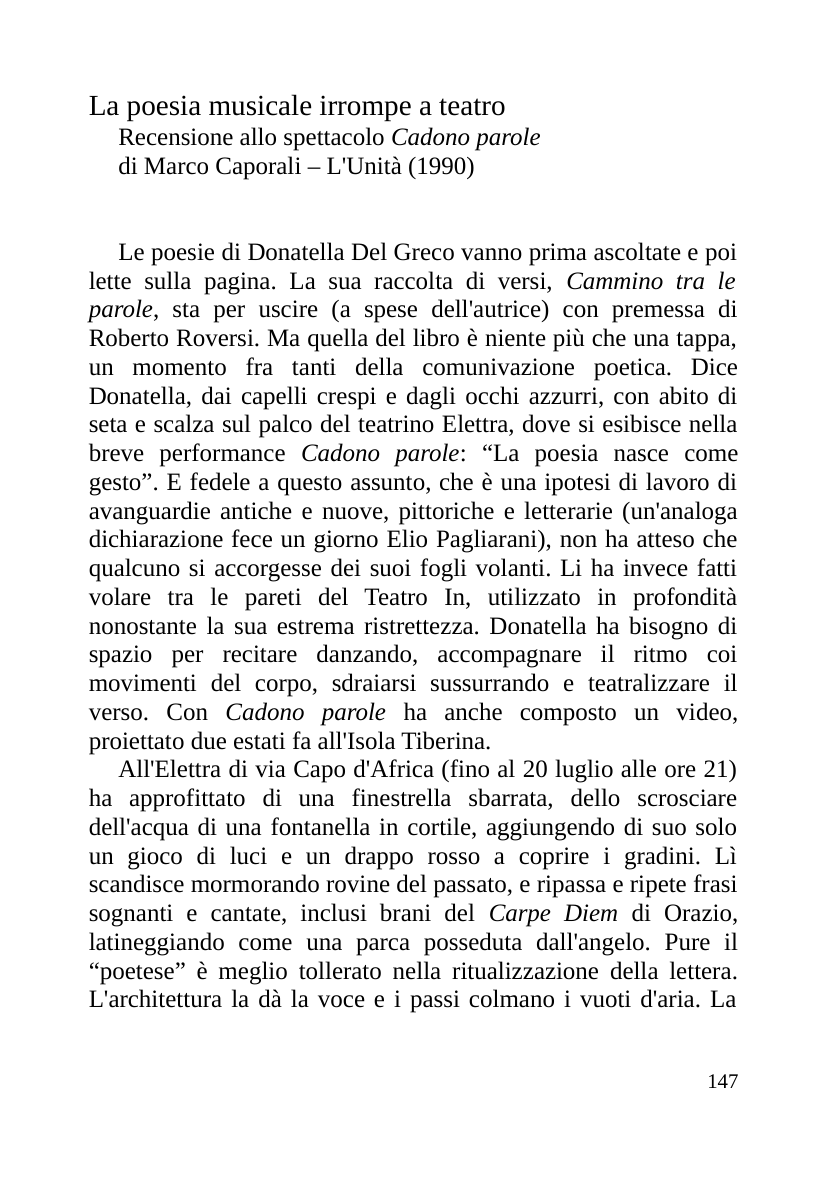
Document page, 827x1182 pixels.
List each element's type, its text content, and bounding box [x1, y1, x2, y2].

text Recensione allo spettacolo Cadono parole [88, 122, 738, 151]
text Le poesie di Donatella Del Greco vanno prima ascoltate e poi lette sulla pagina. La sua raccolta di versi, Cammino tra le parole, sta per uscire (a spese dell'autrice) con premessa di Roberto Roversi. Ma quella del libro è niente più che una tappa, un momento fra tanti della comunivazione poetica. Dice Donatella, dai capelli crespi e dagli occhi azzurri, con abito di seta e scalza sul palco del teatrino Elettra, dove si esibisce nella breve performance Cadono parole: “La poesia nasce come gesto”. E fedele a questo assunto, che è una ipotesi di lavoro di avanguardie antiche e nuove, pittoriche e letterarie (un'analoga dichiarazione fece un giorno Elio Pagliarani), non ha atteso che qualcuno si accorgesse dei suoi fogli volanti. Li ha invece fatti volare tra le pareti del Teatro In, utilizzato in profondità nonostante la sua estrema ristrettezza. Donatella ha bisogno di spazio per recitare danzando, accompagnare il ritmo coi movimenti del corpo, sdraiarsi sussurrando e teatralizzare il verso. Con Cadono parole ha anche composto un video, proiettato due estati fa all'Isola Tiberina. [88, 237, 738, 754]
text All'Elettra di via Capo d'Africa (fino al 20 luglio alle ore 21) ha approfittato di una finestrella sbarrata, dello scrosciare dell'acqua di una fontanella in cortile, aggiungendo di suo solo un gioco di luci e un drappo rosso a coprire i gradini. Lì scandisce mormorando rovine del passato, e ripassa e ripete frasi sognanti e cantate, inclusi brani del Carpe Diem di Orazio, latineggiando come una parca posseduta dall'angelo. Pure il “poetese” è meglio tollerato nella ritualizzazione della lettera. L'architettura la dà la voce e i passi colmano i vuoti d'aria. La [88, 754, 738, 1013]
text di Marco Caporali – L'Unità (1990) [88, 151, 738, 179]
subtitle La poesia musicale irrompe a teatro [88, 88, 738, 122]
